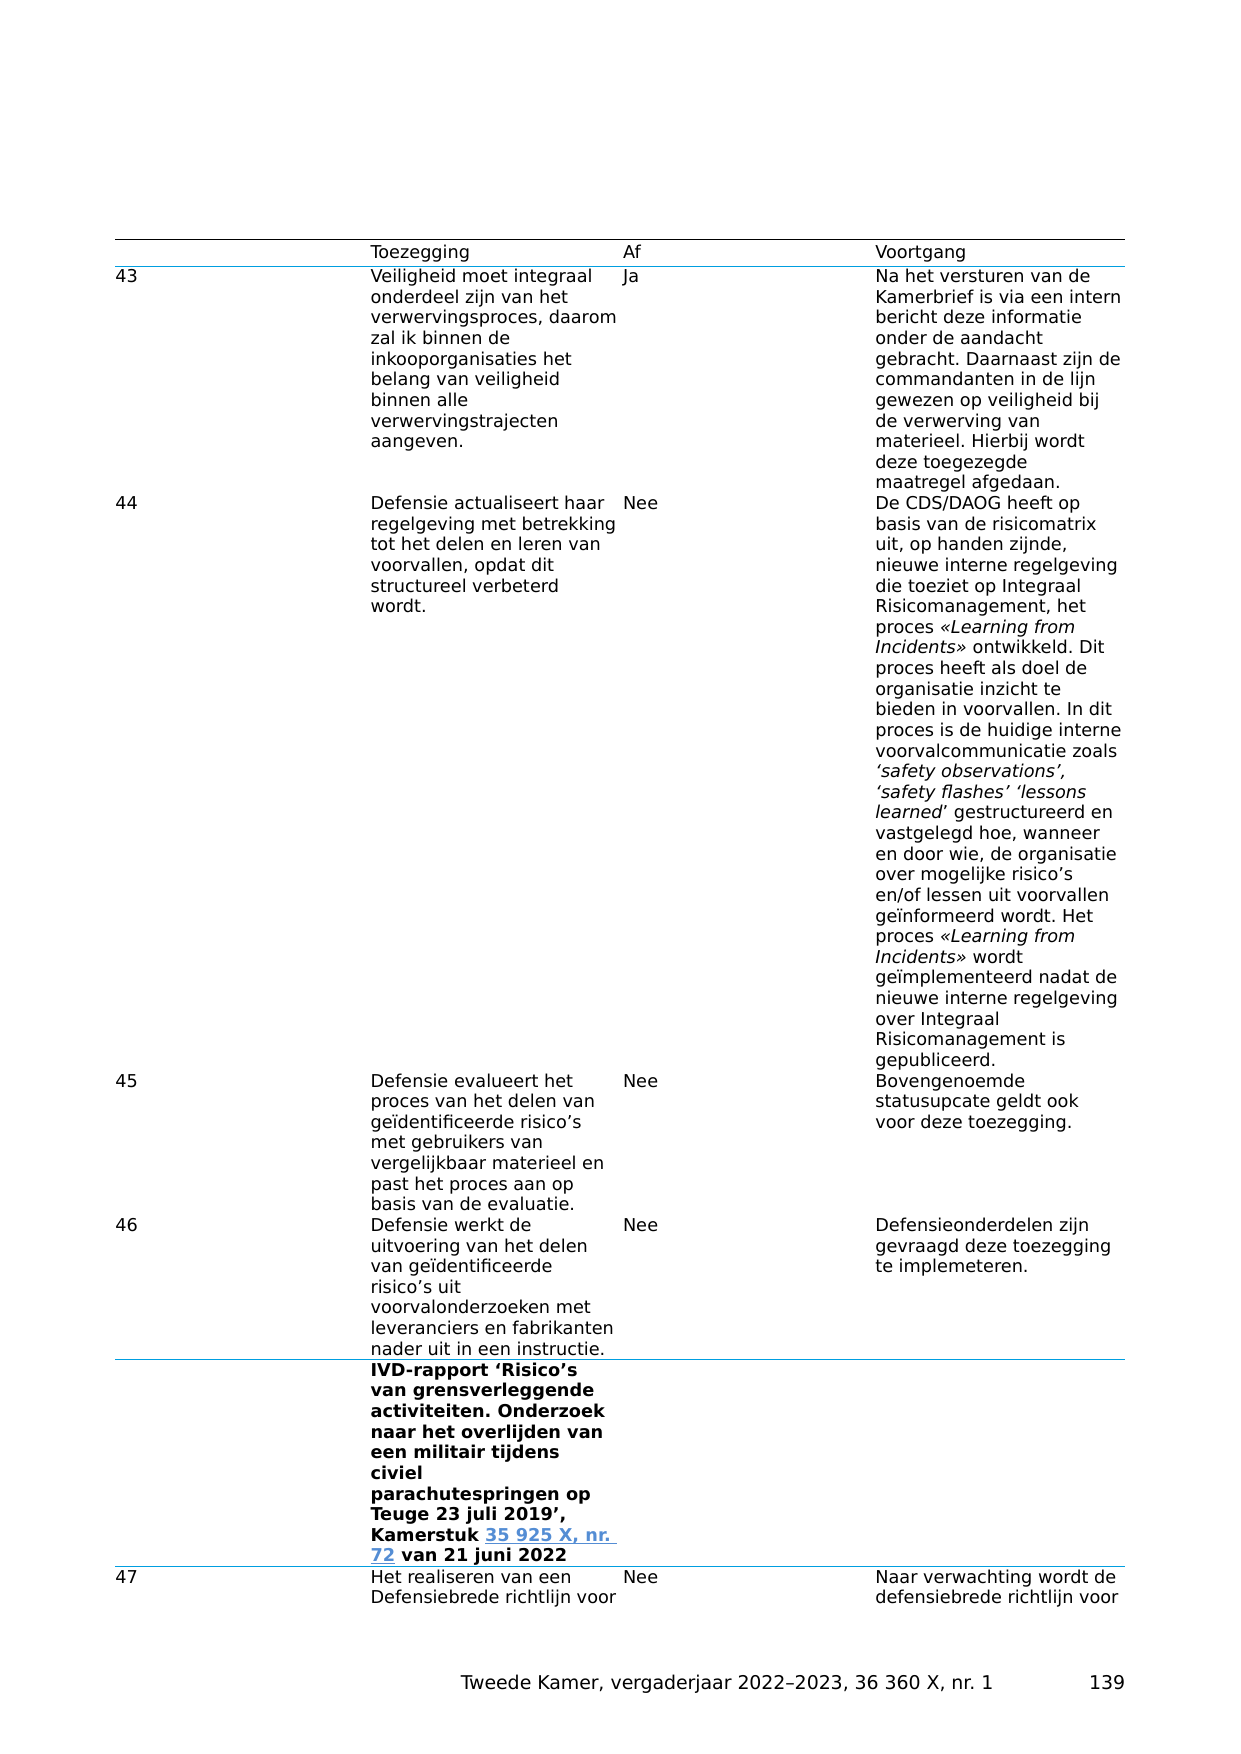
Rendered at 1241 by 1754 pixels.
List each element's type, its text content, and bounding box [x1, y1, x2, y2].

table_cell Voortgang [872, 240, 1125, 266]
table_cell Defensie actualiseert haar regelgeving met betrekking tot het delen en leren van voorvallen, opdat dit structureel verbeterd wordt. [368, 493, 620, 1071]
table_cell IVD-rapport ‘Risico’s van grensverleggende activiteiten. Onderzoek naar het overlijden van een militair tijdens civiel parachutespringen op Teuge 23 juli 2019’, Kamerstuk 35 925 X, nr. 72 van 21 juni 2022 [368, 1360, 620, 1566]
table_cell 43 [115, 267, 367, 493]
table_cell Nee [620, 1567, 872, 1608]
table_cell 46 [115, 1215, 367, 1359]
table_cell Nee [620, 1071, 872, 1215]
table_cell Ja [620, 267, 872, 493]
table_cell 45 [115, 1071, 367, 1215]
table_cell Nee [620, 1215, 872, 1359]
table_cell [115, 1360, 367, 1566]
table_cell Bovengenoemde statusupcate geldt ook voor deze toezegging. [872, 1071, 1125, 1215]
table_cell [620, 1360, 872, 1566]
table_cell Naar verwachting wordt de defensiebrede richtlijn voor [872, 1567, 1125, 1608]
table_cell Defensie werkt de uitvoering van het delen van geïdentificeerde risico’s uit voorvalonderzoeken met leveranciers en fabrikanten nader uit in een instructie. [368, 1215, 620, 1359]
table_cell Toezegging [368, 240, 620, 266]
table_cell Nee [620, 493, 872, 1071]
table_cell Defensie evalueert het proces van het delen van geïdentificeerde risico’s met gebruikers van vergelijkbaar materieel en past het proces aan op basis van de evaluatie. [368, 1071, 620, 1215]
table_cell Na het versturen van de Kamerbrief is via een intern bericht deze informatie onder de aandacht gebracht. Daarnaast zijn de commandanten in de lijn gewezen op veiligheid bij de verwerving van materieel. Hierbij wordt deze toegezegde maatregel afgedaan. [872, 267, 1125, 493]
table_cell Defensieonderdelen zijn gevraagd deze toezegging te implemeteren. [872, 1215, 1125, 1359]
table_cell 47 [115, 1567, 367, 1608]
table_cell Veiligheid moet integraal onderdeel zijn van het verwervingsproces, daarom zal ik binnen de inkooporganisaties het belang van veiligheid binnen alle verwervingstrajecten aangeven. [368, 267, 620, 493]
table_cell Af [620, 240, 872, 266]
table_cell De CDS/DAOG heeft op basis van de risicomatrix uit, op handen zijnde, nieuwe interne regelgeving die toeziet op Integraal Risicomanagement, het proces «Learning from Incidents» ontwikkeld. Dit proces heeft als doel de organisatie inzicht te bieden in voorvallen. In dit proces is de huidige interne voorvalcommunicatie zoals ‘safety observations’, ‘safety flashes’ ‘lessons learned’ gestructureerd en vastgelegd hoe, wanneer en door wie, de organisatie over mogelijke risico’s en/of lessen uit voorvallen geïnformeerd wordt. Het proces «Learning from Incidents» wordt geïmplementeerd nadat de nieuwe interne regelgeving over Integraal Risicomanagement is gepubliceerd. [872, 493, 1125, 1071]
table_cell 44 [115, 493, 367, 1071]
table_cell [115, 240, 367, 266]
table_cell [872, 1360, 1125, 1566]
table_cell Het realiseren van een Defensiebrede richtlijn voor [368, 1567, 620, 1608]
table_header Tabel 48 Opvolging toegezegde maatregelen naar aanleiding van aanbevelingen Onderzoeksraad voor Veiligheid (OvV) en Inspectie Veiligheid Defensie (IVD) [115, 191, 1125, 239]
